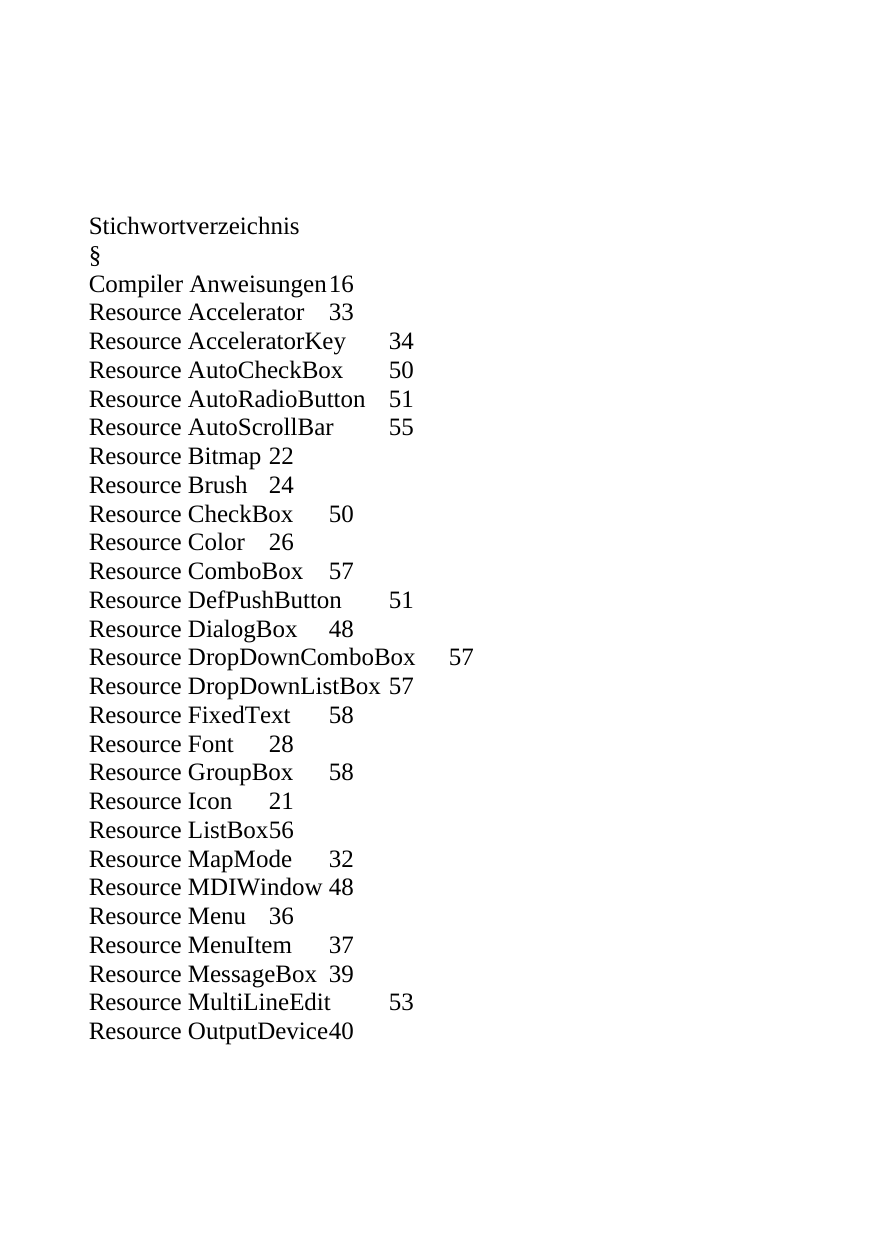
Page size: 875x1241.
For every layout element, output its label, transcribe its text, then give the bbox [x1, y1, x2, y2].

text Resource Color 26 [88, 527, 815, 556]
text Resource AutoScrollBar 55 [88, 412, 815, 441]
text Compiler Anweisungen 16 [88, 269, 815, 297]
text Resource MDIWindow 48 [88, 872, 815, 901]
text Stichwortverzeichnis [88, 211, 815, 240]
text Resource OutputDevice 40 [88, 1016, 815, 1045]
text Resource MapMode 32 [88, 844, 815, 872]
text Resource Brush 24 [88, 470, 815, 499]
text Resource AutoCheckBox 50 [88, 355, 815, 384]
text Resource MessageBox 39 [88, 959, 815, 987]
text Resource ListBox 56 [88, 815, 815, 844]
text Resource CheckBox 50 [88, 499, 815, 527]
text Resource AcceleratorKey 34 [88, 326, 815, 355]
text § [88, 240, 815, 269]
text Resource Accelerator 33 [88, 297, 815, 326]
text Resource AutoRadioButton 51 [88, 384, 815, 412]
text Resource DefPushButton 51 [88, 585, 815, 614]
text Resource Bitmap 22 [88, 441, 815, 470]
text Resource Icon 21 [88, 786, 815, 815]
text Resource DialogBox 48 [88, 614, 815, 642]
text Resource MenuItem 37 [88, 930, 815, 959]
text Resource MultiLineEdit 53 [88, 987, 815, 1016]
text Resource GroupBox 58 [88, 757, 815, 786]
text Resource ComboBox 57 [88, 556, 815, 585]
text Resource Menu 36 [88, 901, 815, 930]
text Resource DropDownComboBox 57 [88, 642, 815, 671]
text Resource DropDownListBox 57 [88, 671, 815, 700]
text Resource FixedText 58 [88, 700, 815, 729]
text Resource Font 28 [88, 729, 815, 757]
